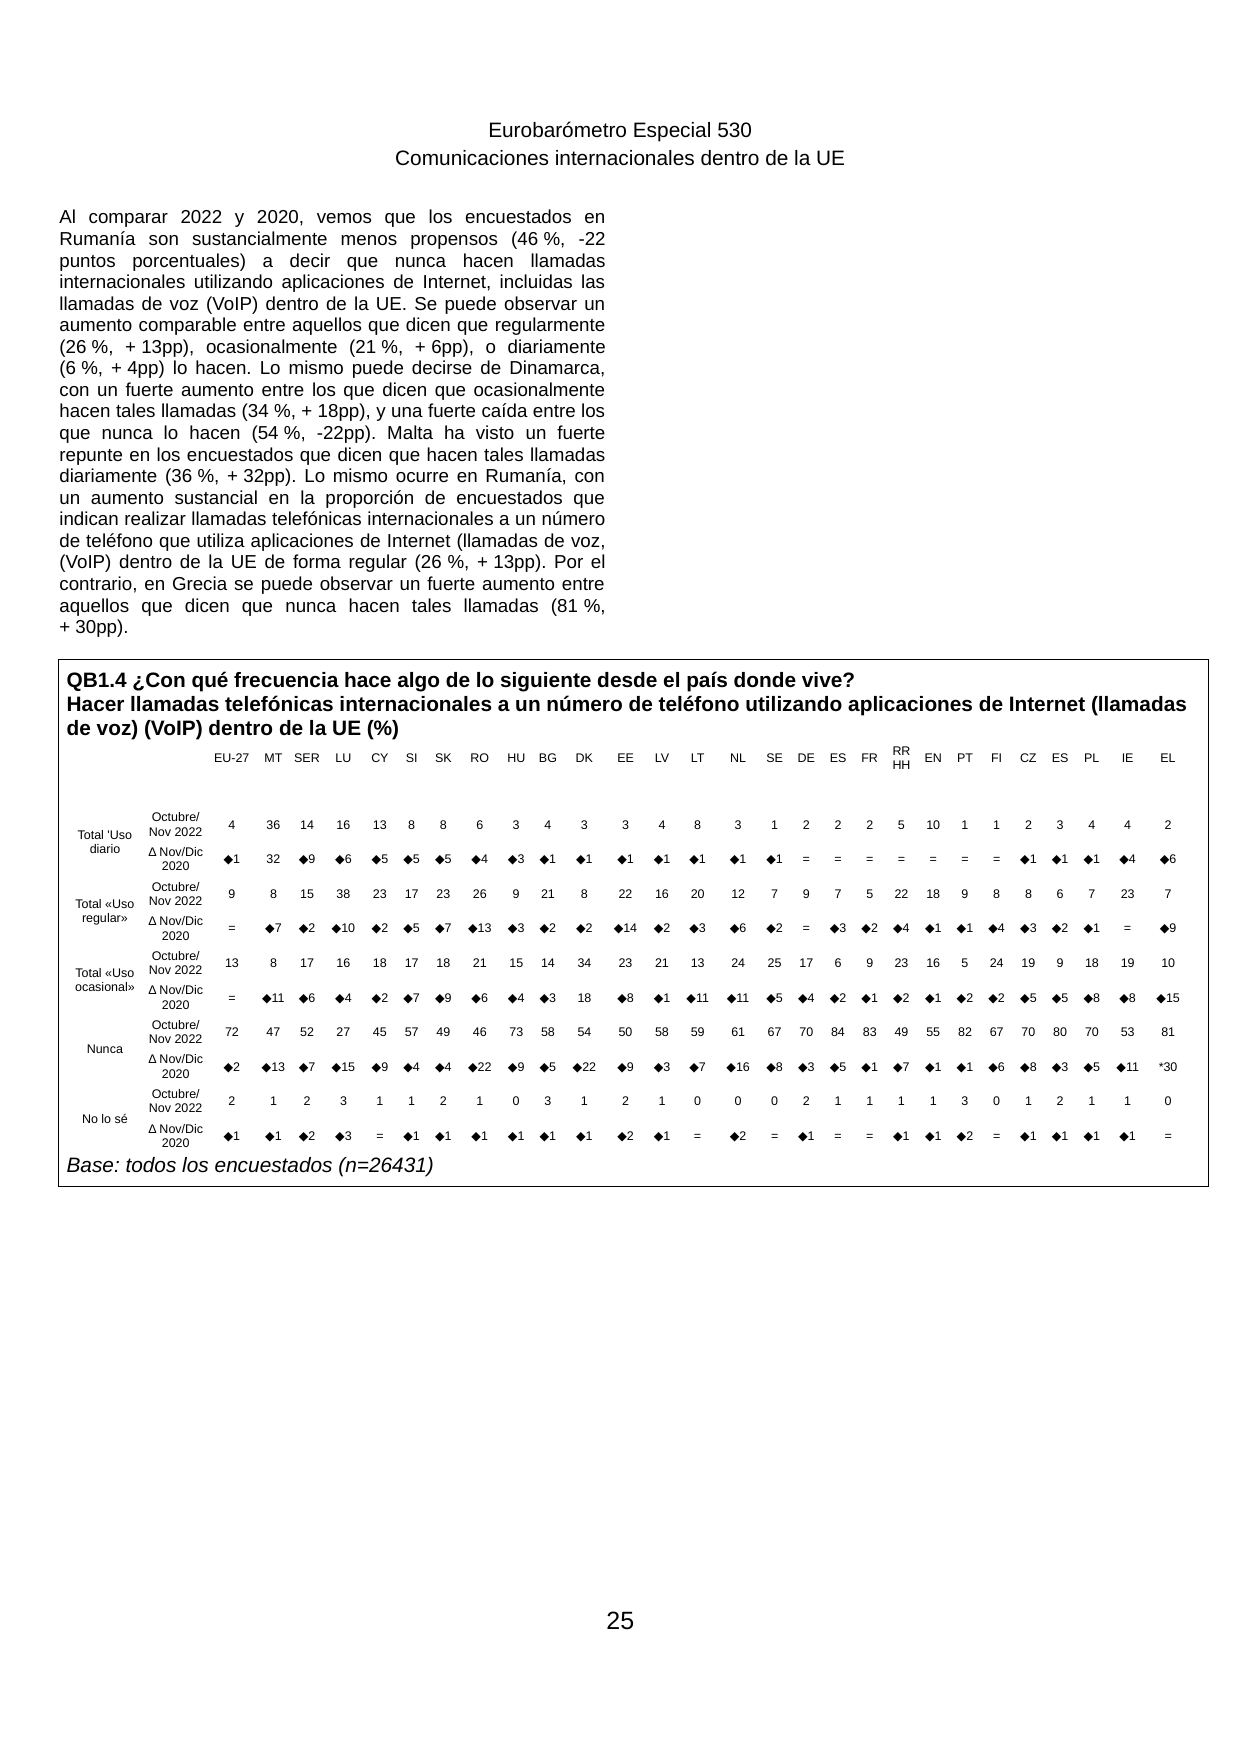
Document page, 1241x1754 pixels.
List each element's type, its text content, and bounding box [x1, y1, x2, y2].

table_header HU [500, 740, 532, 775]
table_cell ◆1 [678, 842, 717, 876]
table_cell ◆2 [564, 911, 605, 946]
table_cell ◆1 [949, 1049, 981, 1084]
table_cell Δ Nov/Dic 2020 [143, 1119, 208, 1153]
table_cell ◆1 [949, 911, 981, 946]
table_header [66, 740, 143, 775]
table_cell ◆11 [1108, 1049, 1147, 1084]
table_cell ◆1 [717, 842, 758, 876]
table_cell 70 [1076, 1015, 1107, 1049]
table_cell [759, 775, 790, 807]
table_header ES [822, 740, 854, 775]
table_header PT [949, 740, 981, 775]
table_header CZ [1012, 740, 1044, 775]
table_cell ◆4 [500, 980, 532, 1015]
table_cell 1 [1108, 1084, 1147, 1118]
table_cell 3 [532, 1084, 563, 1118]
table_cell ◆22 [459, 1049, 500, 1084]
table_cell 8 [564, 876, 605, 911]
table_cell ◆1 [1076, 911, 1107, 946]
table_cell 1 [646, 1084, 677, 1118]
table_cell 70 [790, 1015, 822, 1049]
table_cell 3 [605, 807, 646, 842]
table_cell ◆1 [917, 911, 949, 946]
table_cell 18 [564, 980, 605, 1015]
table_cell = [981, 842, 1012, 876]
table_cell [1076, 775, 1107, 807]
table_cell 1 [1012, 1084, 1044, 1118]
table_cell ◆7 [885, 1049, 917, 1084]
table_cell 81 [1147, 1015, 1188, 1049]
table_cell = [364, 1119, 396, 1153]
table_cell = [854, 1119, 885, 1153]
table_cell 17 [291, 946, 323, 980]
table_cell ◆1 [1012, 1119, 1044, 1153]
table_cell [885, 775, 917, 807]
table_cell ◆1 [1044, 1119, 1076, 1153]
table_cell [1108, 775, 1147, 807]
table_cell Octubre/Nov 2022 [143, 946, 208, 980]
table_cell = [790, 911, 822, 946]
table_cell 7 [822, 876, 854, 911]
table_cell [459, 775, 500, 807]
table_cell ◆1 [759, 842, 790, 876]
table_cell ◆15 [323, 1049, 364, 1084]
table_cell [917, 775, 949, 807]
table_cell ◆7 [255, 911, 291, 946]
table_cell 23 [605, 946, 646, 980]
table_cell ◆13 [255, 1049, 291, 1084]
table_cell 49 [885, 1015, 917, 1049]
table_cell 20 [678, 876, 717, 911]
table_cell 2 [605, 1084, 646, 1118]
table_cell 2 [1147, 807, 1188, 842]
table_cell 16 [323, 807, 364, 842]
table_cell ◆6 [291, 980, 323, 1015]
table_cell ◆1 [605, 842, 646, 876]
table_cell 22 [605, 876, 646, 911]
table_cell ◆3 [532, 980, 563, 1015]
table_cell 17 [396, 876, 427, 911]
table_cell ◆22 [564, 1049, 605, 1084]
table_cell ◆3 [790, 1049, 822, 1084]
table_cell Octubre/Nov 2022 [143, 1084, 208, 1118]
table_cell [208, 775, 255, 807]
table_cell ◆1 [532, 842, 563, 876]
table_header SK [427, 740, 459, 775]
table_cell ◆4 [427, 1049, 459, 1084]
table_cell Octubre/Nov 2022 [143, 807, 208, 842]
table_cell = [949, 842, 981, 876]
table_cell 3 [500, 807, 532, 842]
table_cell Total 'Uso diario [66, 807, 143, 876]
table_cell = [854, 842, 885, 876]
table_cell 73 [500, 1015, 532, 1049]
table_cell ◆3 [678, 911, 717, 946]
table_header EL [1147, 740, 1188, 775]
table_cell 4 [1076, 807, 1107, 842]
table_cell ◆2 [1044, 911, 1076, 946]
table_header LV [646, 740, 677, 775]
table_cell 25 [759, 946, 790, 980]
table_cell 9 [790, 876, 822, 911]
table_cell ◆5 [1012, 980, 1044, 1015]
table_cell 18 [364, 946, 396, 980]
table_cell [255, 775, 291, 807]
table_cell 16 [646, 876, 677, 911]
text Al comparar 2022 y 2020, vemos que los encuestados en Rumanía son sustancialmente menos propensos (46 %, -22 puntos porcentuales) a decir que nunca hacen llamadas internacionales utilizando aplicaciones de Internet, incluidas las llamadas de voz (VoIP) dentro de la UE. Se puede observar un aumento comparable entre aquellos que dicen que regularmente (26 %, + 13pp), ocasionalmente (21 %, + 6pp), o diariamente (6 %, + 4pp) lo hacen. Lo mismo puede decirse de Dinamarca, con un fuerte aumento entre los que dicen que ocasionalmente hacen tales llamadas (34 %, + 18pp), y una fuerte caída entre los que nunca lo hacen (54 %, -22pp). Malta ha visto un fuerte repunte en los encuestados que dicen que hacen tales llamadas diariamente (36 %, + 32pp). Lo mismo ocurre en Rumanía, con un aumento sustancial en la proporción de encuestados que indican realizar llamadas telefónicas internacionales a un número de teléfono que utiliza aplicaciones de Internet (llamadas de voz, (VoIP) dentro de la UE de forma regular (26 %, + 13pp). Por el contrario, en Grecia se puede observar un fuerte aumento entre aquellos que dicen que nunca hacen tales llamadas (81 %, + 30pp). [59, 206, 605, 637]
table_cell 10 [1147, 946, 1188, 980]
table_cell 9 [949, 876, 981, 911]
table_header CY [364, 740, 396, 775]
table_cell [427, 775, 459, 807]
table_cell = [1147, 1119, 1188, 1153]
table_cell 13 [678, 946, 717, 980]
table_header EE [605, 740, 646, 775]
table_cell ◆11 [678, 980, 717, 1015]
table_cell 84 [822, 1015, 854, 1049]
table_cell 8 [427, 807, 459, 842]
table_cell ◆8 [759, 1049, 790, 1084]
table_cell 54 [564, 1015, 605, 1049]
table_cell No lo sé [66, 1084, 143, 1153]
table_cell 5 [949, 946, 981, 980]
table_cell ◆3 [500, 842, 532, 876]
table_cell 32 [255, 842, 291, 876]
table_cell 1 [1076, 1084, 1107, 1118]
table_header RRHH [885, 740, 917, 775]
table_cell ◆3 [1044, 1049, 1076, 1084]
table_cell 38 [323, 876, 364, 911]
table_cell ◆1 [1076, 842, 1107, 876]
table_cell 0 [500, 1084, 532, 1118]
table_cell 59 [678, 1015, 717, 1049]
table_cell 24 [717, 946, 758, 980]
table_cell ◆2 [759, 911, 790, 946]
table_cell [66, 775, 143, 807]
table_cell [605, 775, 646, 807]
table_cell ◆5 [532, 1049, 563, 1084]
table_cell ◆2 [949, 980, 981, 1015]
table_cell 8 [678, 807, 717, 842]
table_cell ◆9 [605, 1049, 646, 1084]
table_cell ◆1 [917, 980, 949, 1015]
table_cell 1 [364, 1084, 396, 1118]
table_cell ◆1 [917, 1049, 949, 1084]
table_cell 12 [717, 876, 758, 911]
table_cell ◆10 [323, 911, 364, 946]
table_cell 19 [1012, 946, 1044, 980]
text Base: todos los encuestados (n=26431) [66, 1153, 1199, 1177]
table_cell 21 [532, 876, 563, 911]
table_cell ◆5 [427, 842, 459, 876]
table_cell ◆2 [291, 911, 323, 946]
table_cell [396, 775, 427, 807]
table_cell ◆1 [1108, 1119, 1147, 1153]
table_cell ◆8 [1076, 980, 1107, 1015]
table_cell ◆11 [717, 980, 758, 1015]
table_cell ◆1 [208, 842, 255, 876]
table_cell 6 [1044, 876, 1076, 911]
table_cell ◆4 [323, 980, 364, 1015]
table_cell ◆1 [646, 1119, 677, 1153]
table_header BG [532, 740, 563, 775]
table_cell ◆1 [1076, 1119, 1107, 1153]
table_cell ◆5 [1076, 1049, 1107, 1084]
table_header DK [564, 740, 605, 775]
table_cell ◆3 [500, 911, 532, 946]
table_cell 2 [208, 1084, 255, 1118]
text Hacer llamadas telefónicas internacionales a un número de teléfono utilizando aplicaciones de Internet (llamadas de voz) (VoIP) dentro de la UE (%) [66, 692, 1199, 740]
table_cell 27 [323, 1015, 364, 1049]
table_cell ◆1 [532, 1119, 563, 1153]
table_cell Δ Nov/Dic 2020 [143, 911, 208, 946]
table_cell 34 [564, 946, 605, 980]
table_cell 1 [949, 807, 981, 842]
table_cell 6 [459, 807, 500, 842]
table_cell ◆5 [396, 842, 427, 876]
table_cell ◆8 [605, 980, 646, 1015]
table_cell 22 [885, 876, 917, 911]
table_cell 13 [208, 946, 255, 980]
table_cell [323, 775, 364, 807]
table_cell 23 [427, 876, 459, 911]
table_cell ◆9 [364, 1049, 396, 1084]
table_cell ◆3 [1012, 911, 1044, 946]
table_cell 5 [854, 876, 885, 911]
table_cell 49 [427, 1015, 459, 1049]
table_cell ◆2 [364, 980, 396, 1015]
table_cell 7 [1076, 876, 1107, 911]
table_cell 2 [1044, 1084, 1076, 1118]
table_header LU [323, 740, 364, 775]
table_header NL [717, 740, 758, 775]
table_cell = [1108, 911, 1147, 946]
table_cell 1 [917, 1084, 949, 1118]
table_cell 13 [364, 807, 396, 842]
table_cell ◆1 [459, 1119, 500, 1153]
table_cell ◆6 [323, 842, 364, 876]
table_header SER [291, 740, 323, 775]
table_cell 1 [564, 1084, 605, 1118]
table_cell ◆1 [854, 1049, 885, 1084]
table_header DE [790, 740, 822, 775]
table_cell 46 [459, 1015, 500, 1049]
table_cell ◆5 [1044, 980, 1076, 1015]
table_cell Octubre/Nov 2022 [143, 1015, 208, 1049]
table_cell 2 [854, 807, 885, 842]
table_cell 7 [759, 876, 790, 911]
table_cell [1044, 775, 1076, 807]
table_cell 23 [885, 946, 917, 980]
table_cell 1 [396, 1084, 427, 1118]
table_header PL [1076, 740, 1107, 775]
table_cell [291, 775, 323, 807]
table_cell 18 [427, 946, 459, 980]
table_cell [1147, 775, 1188, 807]
table_cell = [822, 842, 854, 876]
table_header LT [678, 740, 717, 775]
table_cell Total «Uso ocasional» [66, 946, 143, 1015]
table_cell ◆11 [255, 980, 291, 1015]
table_cell 19 [1108, 946, 1147, 980]
text QB1.4 ¿Con qué frecuencia hace algo de lo siguiente desde el país donde vive? [66, 668, 1199, 692]
table_cell ◆5 [822, 1049, 854, 1084]
table_cell ◆2 [605, 1119, 646, 1153]
table_cell 9 [500, 876, 532, 911]
table_cell 6 [822, 946, 854, 980]
table_cell Δ Nov/Dic 2020 [143, 842, 208, 876]
table_cell = [822, 1119, 854, 1153]
table_cell ◆1 [917, 1119, 949, 1153]
table_cell [854, 775, 885, 807]
table_cell Octubre/Nov 2022 [143, 876, 208, 911]
table_cell [532, 775, 563, 807]
table_cell 8 [981, 876, 1012, 911]
table_cell ◆2 [646, 911, 677, 946]
table_cell 14 [291, 807, 323, 842]
table_cell [717, 775, 758, 807]
table_cell 2 [822, 807, 854, 842]
table_cell ◆4 [396, 1049, 427, 1084]
table_cell ◆16 [717, 1049, 758, 1084]
table_cell 8 [255, 946, 291, 980]
table_cell 80 [1044, 1015, 1076, 1049]
table_cell 52 [291, 1015, 323, 1049]
table_cell 9 [208, 876, 255, 911]
table_cell ◆2 [949, 1119, 981, 1153]
table_cell 16 [323, 946, 364, 980]
table_cell Nunca [66, 1015, 143, 1084]
table_cell 1 [759, 807, 790, 842]
table_cell ◆4 [981, 911, 1012, 946]
table_cell 67 [759, 1015, 790, 1049]
table_cell ◆2 [532, 911, 563, 946]
table_header RO [459, 740, 500, 775]
table_cell 1 [822, 1084, 854, 1118]
table_cell 15 [500, 946, 532, 980]
table_cell ◆5 [759, 980, 790, 1015]
table_cell 82 [949, 1015, 981, 1049]
table_cell 70 [1012, 1015, 1044, 1049]
table_cell 2 [1012, 807, 1044, 842]
table_cell [500, 775, 532, 807]
table_header EN [917, 740, 949, 775]
table_cell ◆1 [1012, 842, 1044, 876]
table_cell [143, 775, 208, 807]
table_cell ◆7 [678, 1049, 717, 1084]
table_cell [364, 775, 396, 807]
table_cell 3 [1044, 807, 1076, 842]
table_cell ◆1 [854, 980, 885, 1015]
table_cell 55 [917, 1015, 949, 1049]
table_cell ◆5 [364, 842, 396, 876]
table_cell Total «Uso regular» [66, 876, 143, 946]
table_cell [678, 775, 717, 807]
table_cell 5 [885, 807, 917, 842]
table_cell 3 [564, 807, 605, 842]
table_cell 23 [1108, 876, 1147, 911]
table_cell 1 [255, 1084, 291, 1118]
table_cell 24 [981, 946, 1012, 980]
table_cell ◆2 [717, 1119, 758, 1153]
table_cell ◆2 [885, 980, 917, 1015]
table_cell 17 [790, 946, 822, 980]
table_cell ◆2 [208, 1049, 255, 1084]
table_cell *30 [1147, 1049, 1188, 1084]
table_cell 8 [255, 876, 291, 911]
table_cell ◆1 [790, 1119, 822, 1153]
table_cell [981, 775, 1012, 807]
table_cell ◆1 [427, 1119, 459, 1153]
table_header FR [854, 740, 885, 775]
table_cell ◆2 [981, 980, 1012, 1015]
table_cell 83 [854, 1015, 885, 1049]
table_cell 36 [255, 807, 291, 842]
table_cell 9 [854, 946, 885, 980]
table_cell 61 [717, 1015, 758, 1049]
table_cell 3 [717, 807, 758, 842]
table_cell 23 [364, 876, 396, 911]
table_cell 50 [605, 1015, 646, 1049]
table_cell ◆2 [291, 1119, 323, 1153]
table_cell ◆3 [646, 1049, 677, 1084]
table_cell 21 [459, 946, 500, 980]
table_cell 7 [1147, 876, 1188, 911]
table_cell [790, 775, 822, 807]
table_cell ◆6 [1147, 842, 1188, 876]
table_cell ◆4 [459, 842, 500, 876]
table_cell ◆3 [323, 1119, 364, 1153]
table_cell ◆7 [427, 911, 459, 946]
table_cell 8 [1012, 876, 1044, 911]
table_cell = [759, 1119, 790, 1153]
table_cell ◆7 [396, 980, 427, 1015]
table_cell 3 [323, 1084, 364, 1118]
table_cell 10 [917, 807, 949, 842]
table_cell ◆1 [1044, 842, 1076, 876]
table_header MT [255, 740, 291, 775]
table_cell ◆8 [1012, 1049, 1044, 1084]
table_cell ◆5 [396, 911, 427, 946]
table_cell ◆4 [885, 911, 917, 946]
table_cell = [885, 842, 917, 876]
table_cell 4 [1108, 807, 1147, 842]
table_cell ◆1 [396, 1119, 427, 1153]
table_cell 1 [885, 1084, 917, 1118]
table_cell 67 [981, 1015, 1012, 1049]
table_cell 45 [364, 1015, 396, 1049]
table_cell 47 [255, 1015, 291, 1049]
table_cell 57 [396, 1015, 427, 1049]
table_cell 58 [646, 1015, 677, 1049]
table_cell 3 [949, 1084, 981, 1118]
table_cell 2 [790, 807, 822, 842]
table_cell ◆1 [208, 1119, 255, 1153]
table_cell ◆6 [459, 980, 500, 1015]
table_header SI [396, 740, 427, 775]
table_cell 0 [678, 1084, 717, 1118]
table_cell ◆6 [981, 1049, 1012, 1084]
table_cell ◆9 [1147, 911, 1188, 946]
table_cell = [790, 842, 822, 876]
table_cell ◆6 [717, 911, 758, 946]
table_cell ◆1 [646, 980, 677, 1015]
table_cell = [208, 980, 255, 1015]
table_cell 8 [396, 807, 427, 842]
table_header EU-27 [208, 740, 255, 775]
table_cell Δ Nov/Dic 2020 [143, 1049, 208, 1084]
table_cell ◆2 [364, 911, 396, 946]
table_cell [564, 775, 605, 807]
table_header FI [981, 740, 1012, 775]
table_cell 15 [291, 876, 323, 911]
table_cell 1 [981, 807, 1012, 842]
table_cell = [678, 1119, 717, 1153]
table_cell [822, 775, 854, 807]
table_cell ◆15 [1147, 980, 1188, 1015]
table_cell 1 [459, 1084, 500, 1118]
table_cell 21 [646, 946, 677, 980]
table_cell Δ Nov/Dic 2020 [143, 980, 208, 1015]
table_cell 4 [208, 807, 255, 842]
table_cell ◆1 [255, 1119, 291, 1153]
table_cell 4 [532, 807, 563, 842]
table_cell 16 [917, 946, 949, 980]
table_cell = [981, 1119, 1012, 1153]
table_cell 17 [396, 946, 427, 980]
table_cell ◆1 [885, 1119, 917, 1153]
table_cell 14 [532, 946, 563, 980]
table_cell ◆3 [822, 911, 854, 946]
table_header ES [1044, 740, 1076, 775]
table_cell ◆4 [1108, 842, 1147, 876]
table_cell = [917, 842, 949, 876]
table_cell ◆13 [459, 911, 500, 946]
table_cell ◆2 [854, 911, 885, 946]
table_cell 53 [1108, 1015, 1147, 1049]
table_cell = [208, 911, 255, 946]
table_header SE [759, 740, 790, 775]
table_cell ◆2 [822, 980, 854, 1015]
table_cell ◆9 [427, 980, 459, 1015]
table_cell ◆8 [1108, 980, 1147, 1015]
table_cell 2 [291, 1084, 323, 1118]
table_cell ◆1 [646, 842, 677, 876]
table_cell 18 [917, 876, 949, 911]
table_cell ◆4 [790, 980, 822, 1015]
table_cell ◆7 [291, 1049, 323, 1084]
table_cell ◆1 [500, 1119, 532, 1153]
table_cell 0 [981, 1084, 1012, 1118]
table_cell 2 [427, 1084, 459, 1118]
table_cell 58 [532, 1015, 563, 1049]
table_cell ◆1 [564, 842, 605, 876]
table_cell ◆1 [564, 1119, 605, 1153]
table_cell 2 [790, 1084, 822, 1118]
table_cell [646, 775, 677, 807]
table_cell [949, 775, 981, 807]
table_cell 1 [854, 1084, 885, 1118]
table_cell 0 [717, 1084, 758, 1118]
table_cell 18 [1076, 946, 1107, 980]
table_cell ◆9 [500, 1049, 532, 1084]
table_cell 4 [646, 807, 677, 842]
table_cell ◆14 [605, 911, 646, 946]
table_cell 0 [759, 1084, 790, 1118]
table_cell ◆9 [291, 842, 323, 876]
table_header [143, 740, 208, 775]
table_cell 26 [459, 876, 500, 911]
table_cell [1012, 775, 1044, 807]
table_cell 9 [1044, 946, 1076, 980]
table_cell 0 [1147, 1084, 1188, 1118]
table_cell 72 [208, 1015, 255, 1049]
table_header IE [1108, 740, 1147, 775]
